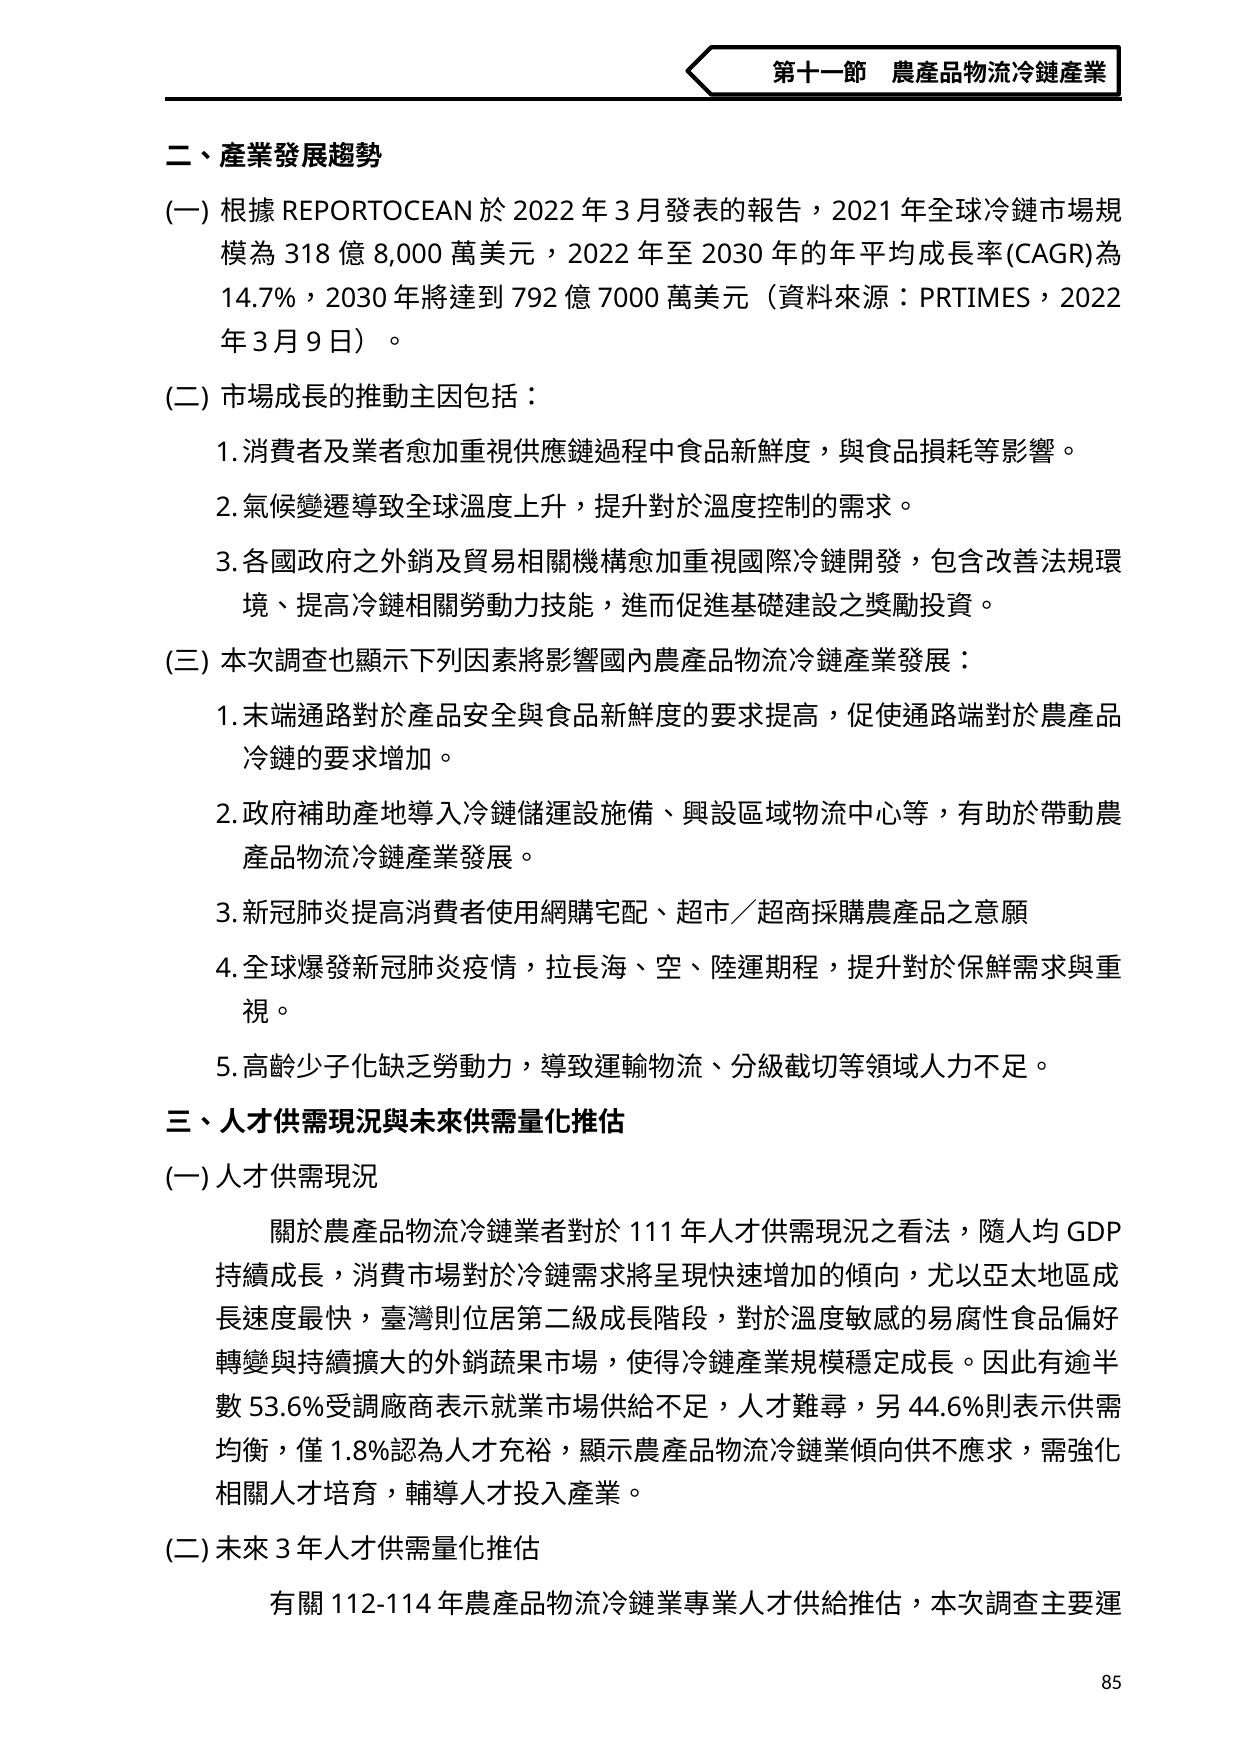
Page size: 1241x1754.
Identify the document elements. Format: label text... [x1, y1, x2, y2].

list 各國政府之外銷及貿易相關機構愈加重視國際冷鏈開發，包含改善法規環境、提高冷鏈相關勞動力技能，進而促進基礎建設之獎勵投資。 [215, 536, 1122, 624]
list 市場成長的推動主因包括： [165, 371, 1122, 415]
list 氣候變遷導致全球溫度上升，提升對於溫度控制的需求。 [215, 481, 1122, 525]
list 末端通路對於產品安全與食品新鮮度的要求提高，促使通路端對於農產品冷鏈的要求增加。 [215, 690, 1122, 777]
list 新冠肺炎提高消費者使用網購宅配、超市／超商採購農產品之意願 [215, 887, 1122, 931]
list 消費者及業者愈加重視供應鏈過程中食品新鮮度，與食品損耗等影響。 [215, 426, 1122, 470]
list 未來3年人才供需量化推估 [165, 1524, 1122, 1567]
list 本次調查也顯示下列因素將影響國內農產品物流冷鏈產業發展： [165, 635, 1122, 679]
text 關於農產品物流冷鏈業者對於111年人才供需現況之看法，隨人均GDP持續成長，消費市場對於冷鏈需求將呈現快速增加的傾向，尤以亞太地區成長速度最快，臺灣則位居第二級成長階段，對於溫度敏感的易腐性食品偏好轉變與持續擴大的外銷蔬果市場，使得冷鏈產業規模穩定成長。因此有逾半數53.6%受調廠商表示就業市場供給不足，人才難尋，另44.6%則表示供需均衡，僅1.8%認為人才充裕，顯示農產品物流冷鏈業傾向供不應求，需強化相關人才培育，輔導人才投入產業。 [215, 1206, 1122, 1512]
text 二、產業發展趨勢 [165, 130, 1122, 174]
list 高齡少子化缺乏勞動力，導致運輸物流、分級截切等領域人力不足。 [215, 1041, 1122, 1085]
list 根據REPORTOCEAN於2022年3月發表的報告，2021年全球冷鏈市場規模為318億8,000萬美元，2022年至2030年的年平均成長率(CAGR)為14.7%，2030年將達到792億7000萬美元（資料來源：PRTIMES，2022年3月9日）。 [165, 185, 1122, 360]
list 政府補助產地導入冷鏈儲運設施備、興設區域物流中心等，有助於帶動農產品物流冷鏈產業發展。 [215, 789, 1122, 876]
list 人才供需現況 [165, 1151, 1122, 1195]
text 三、人才供需現況與未來供需量化推估 [165, 1096, 1122, 1140]
text 有關112-114年農產品物流冷鏈業專業人才供給推估，本次調查主要運 [215, 1579, 1122, 1622]
list 全球爆發新冠肺炎疫情，拉長海、空、陸運期程，提升對於保鮮需求與重視。 [215, 942, 1122, 1030]
